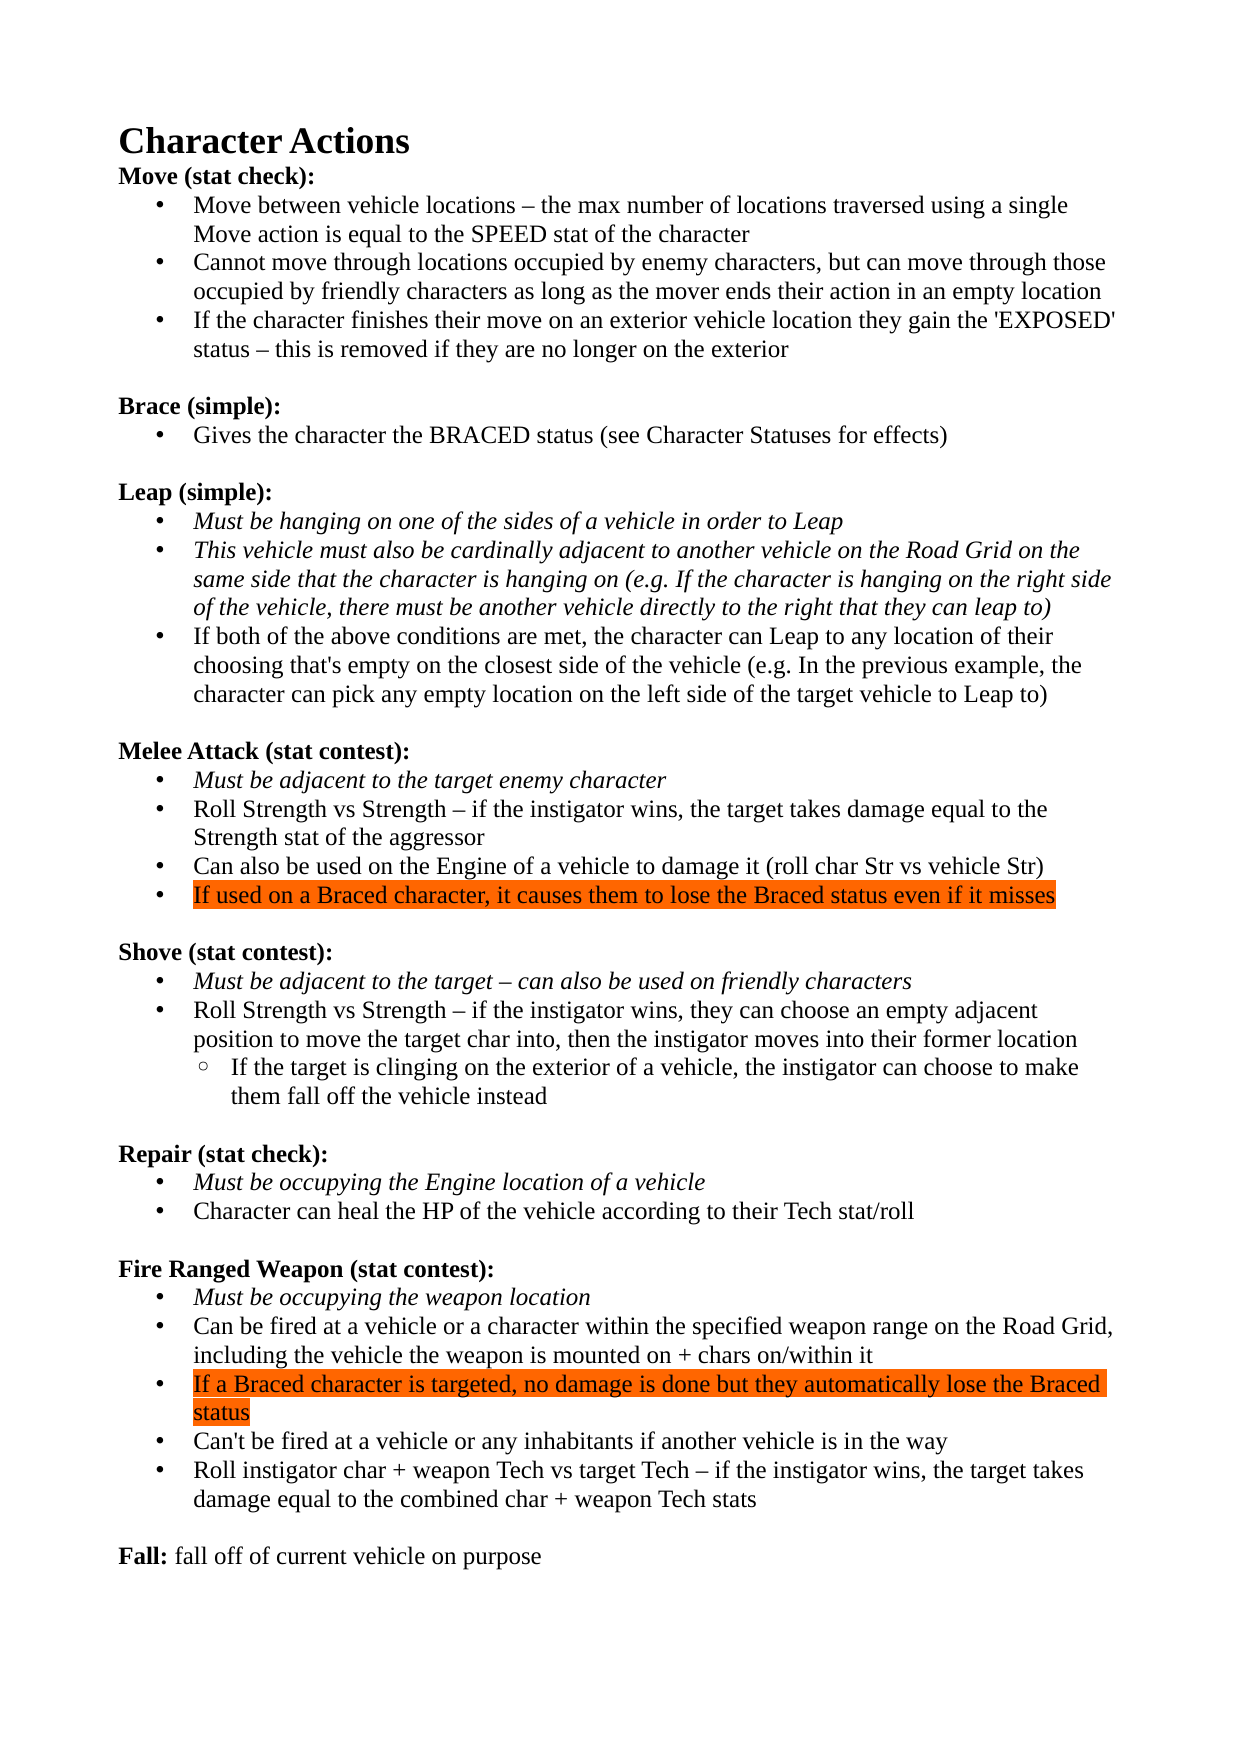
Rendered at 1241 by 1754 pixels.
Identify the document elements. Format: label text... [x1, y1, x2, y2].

list If both of the above conditions are met, the character can Leap to any location of their choosing that's empty on the closest side of the vehicle (e.g. In the previous example, the character can pick any empty location on the left side of the target vehicle to Leap to) [156, 621, 1122, 707]
list Must be occupying the Engine location of a vehicle [156, 1167, 1122, 1196]
list Can't be fired at a vehicle or any inhabitants if another vehicle is in the way [156, 1426, 1122, 1455]
text Fire Ranged Weapon (stat contest): [118, 1254, 1122, 1282]
list Roll Strength vs Strength – if the instigator wins, they can choose an empty adjacent position to move the target char into, then the instigator moves into their former location [156, 995, 1122, 1052]
list If a Braced character is targeted, no damage is done but they automatically lose the Braced status [156, 1369, 1122, 1426]
text Move (stat check): [118, 161, 1122, 190]
list Can be fired at a vehicle or a character within the specified weapon range on the Road Grid, including the vehicle the weapon is mounted on + chars on/within it [156, 1311, 1122, 1369]
list Must be adjacent to the target enemy character [156, 765, 1122, 794]
list Must be occupying the weapon location [156, 1282, 1122, 1311]
list Must be adjacent to the target – can also be used on friendly characters [156, 966, 1122, 995]
list Can also be used on the Engine of a vehicle to damage it (roll char Str vs vehicle Str) [156, 851, 1122, 880]
list Character can heal the HP of the vehicle according to their Tech stat/roll [156, 1196, 1122, 1225]
list If the character finishes their move on an exterior vehicle location they gain the 'EXPOSED' status – this is removed if they are no longer on the exterior [156, 305, 1122, 362]
list Cannot move through locations occupied by enemy characters, but can move through those occupied by friendly characters as long as the mover ends their action in an empty location [156, 247, 1122, 305]
list This vehicle must also be cardinally adjacent to another vehicle on the Road Grid on the same side that the character is hanging on (e.g. If the character is hanging on the right side of the vehicle, there must be another vehicle directly to the right that they can leap to) [156, 535, 1122, 621]
list Must be hanging on one of the sides of a vehicle in order to Leap [156, 506, 1122, 535]
text Leap (simple): [118, 477, 1122, 506]
text Brace (simple): [118, 391, 1122, 420]
text Repair (stat check): [118, 1139, 1122, 1167]
list Gives the character the BRACED status (see Character Statuses for effects) [156, 420, 1122, 449]
list If the target is clinging on the exterior of a vehicle, the instigator can choose to make them fall off the vehicle instead [193, 1052, 1122, 1110]
text Melee Attack (stat contest): [118, 736, 1122, 765]
text Shove (stat contest): [118, 937, 1122, 966]
list If used on a Braced character, it causes them to lose the Braced status even if it misses [156, 880, 1122, 909]
list Roll Strength vs Strength – if the instigator wins, the target takes damage equal to the Strength stat of the aggressor [156, 794, 1122, 851]
list Roll instigator char + weapon Tech vs target Tech – if the instigator wins, the target takes damage equal to the combined char + weapon Tech stats [156, 1455, 1122, 1512]
text Character Actions [118, 118, 1122, 161]
list Move between vehicle locations – the max number of locations traversed using a single Move action is equal to the SPEED stat of the character [156, 190, 1122, 247]
text Fall: fall off of current vehicle on purpose [118, 1541, 1122, 1570]
